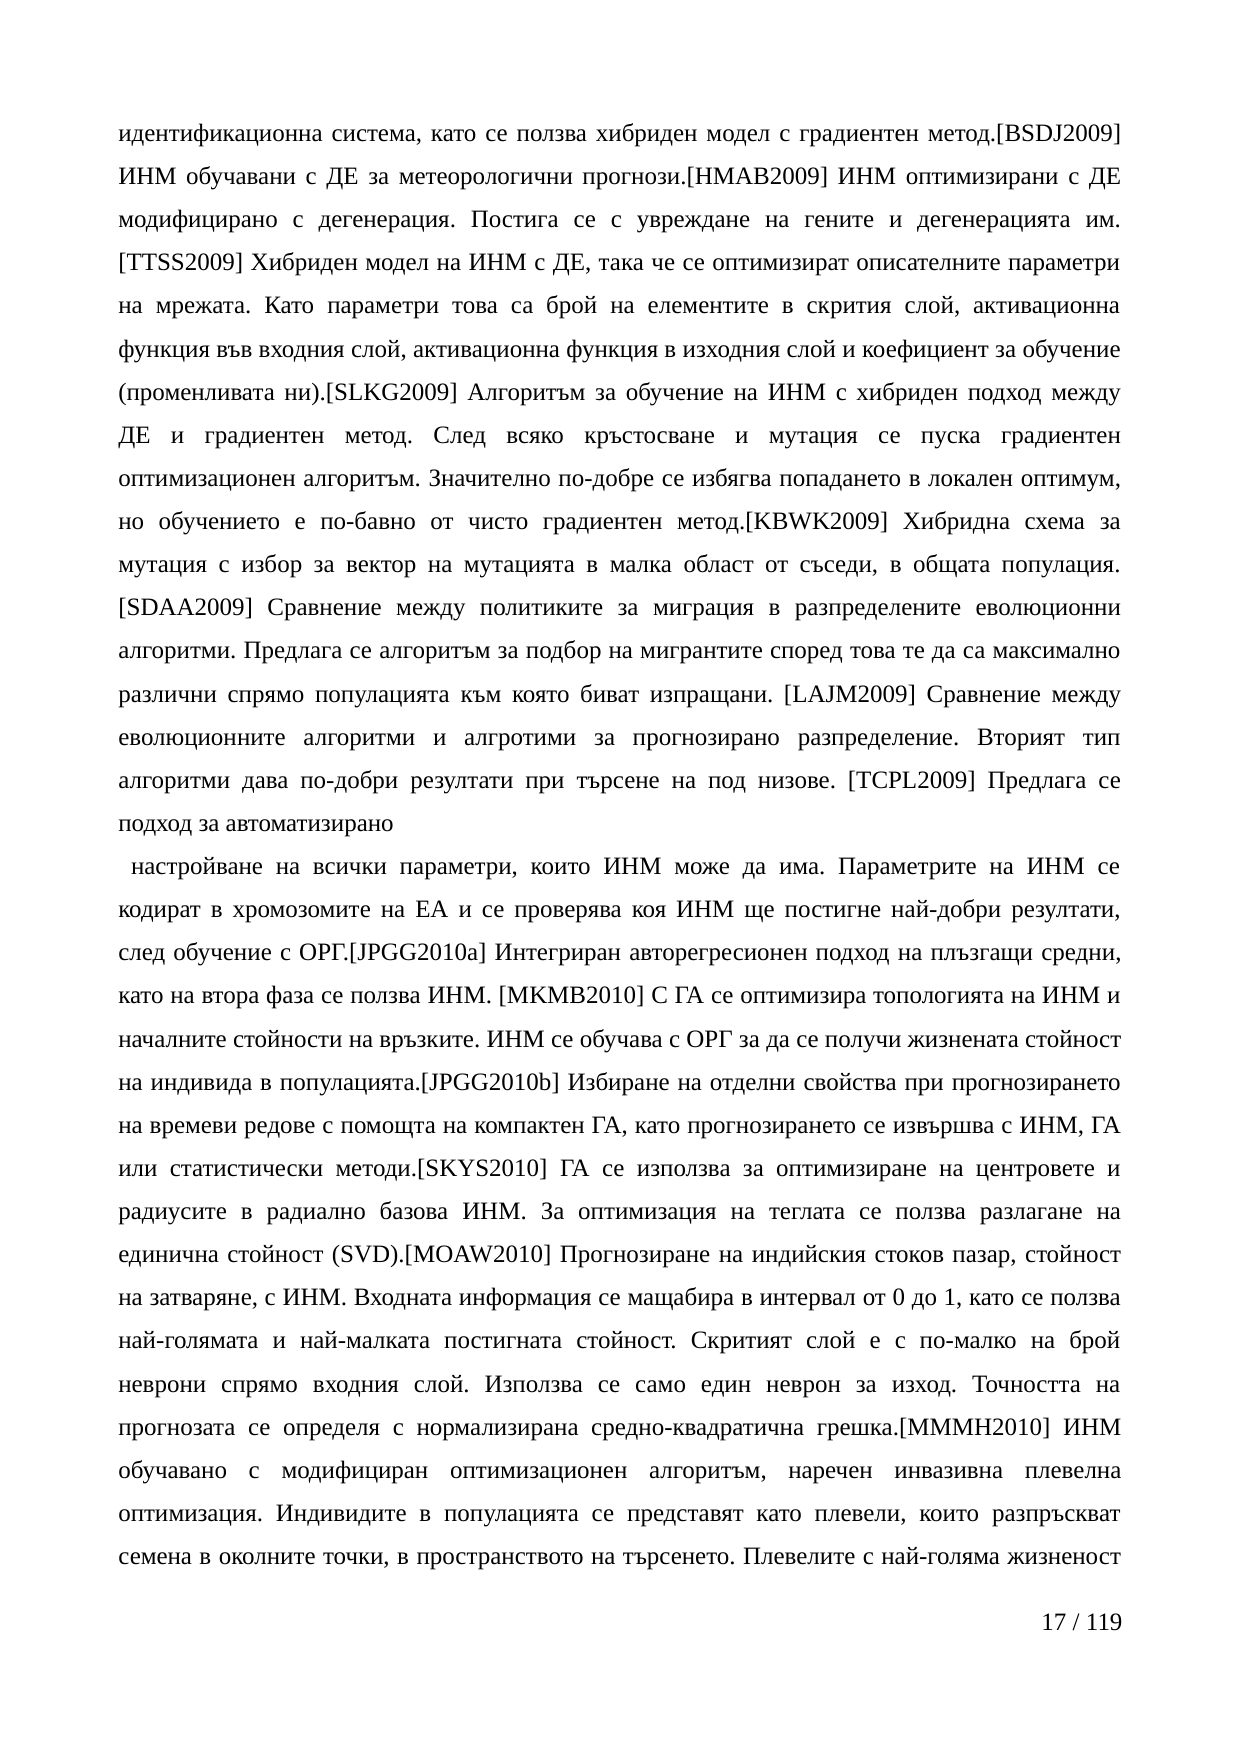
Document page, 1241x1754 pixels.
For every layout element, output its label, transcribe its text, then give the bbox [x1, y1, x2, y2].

text настройване на всички параметри, които ИНМ може да има. Параметрите на ИНМ се кодират в хромозомите на ЕА и се проверява коя ИНМ ще постигне най-добри резултати, след обучение с ОРГ.[JPGG2010a] Интегриран авторегресионен подход на плъзгащи средни, като на втора фаза се ползва ИНМ. [MKMB2010] С ГА се оптимизира топологията на ИНМ и началните стойности на връзките. ИНМ се обучава с ОРГ за да се получи жизнената стойност на индивида в популацията.[JPGG2010b] Избиране на отделни свойства при прогнозирането на времеви редове с помощта на компактен ГА, като прогнозирането се извършва с ИНМ, ГА или статистически методи.[SKYS2010] ГА се използва за оптимизиране на центровете и радиусите в радиално базова ИНМ. За оптимизация на теглата се ползва разлагане на единична стойност (SVD).[MOAW2010] Прогнозиране на индийския стоков пазар, стойност на затваряне, с ИНМ. Входната информация се мащабира в интервал от 0 до 1, като се ползва най-голямата и най-малката постигната стойност. Скритият слой е с по-малко на брой неврони спрямо входния слой. Използва се само един неврон за изход. Точността на прогнозата се определя с нормализирана средно-квадратична грешка.[MMMH2010] ИНМ обучавано с модифициран оптимизационен алгоритъм, наречен инвазивна плевелна оптимизация. Индивидите в популацията се представят като плевели, които разпръскват семена в околните точки, в пространството на търсенето. Плевелите с най-голяма жизненост [118, 851, 1122, 1570]
text идентификационна система, като се ползва хибриден модел с градиентен метод.[BSDJ2009] ИНМ обучавани с ДЕ за метеорологични прогнози.[HMAB2009] ИНМ оптимизирани с ДЕ модифицирано с дегенерация. Постига се с увреждане на гените и дегенерацията им.[TTSS2009] Хибриден модел на ИНМ с ДЕ, така че се оптимизират описателните параметри на мрежата. Като параметри това са брой на елементите в скрития слой, активационна функция във входния слой, активационна функция в изходния слой и коефициент за обучение (променливата ни).[SLKG2009] Алгоритъм за обучение на ИНМ с хибриден подход между ДЕ и градиентен метод. След всяко кръстосване и мутация се пуска градиентен оптимизационен алгоритъм. Значително по-добре се избягва попадането в локален оптимум, но обучението е по-бавно от чисто градиентен метод.[KBWK2009] Хибридна схема за мутация с избор за вектор на мутацията в малка област от съседи, в общата популация.[SDAA2009] Сравнение между политиките за миграция в разпределените еволюционни алгоритми. Предлага се алгоритъм за подбор на мигрантите според това те да са максимално различни спрямо популацията към която биват изпращани. [LAJM2009] Сравнение между еволюционните алгоритми и алгротими за прогнозирано разпределение. Вторият тип алгоритми дава по-добри резултати при търсене на под низове. [TCPL2009] Предлага се подход за автоматизирано [118, 118, 1122, 837]
